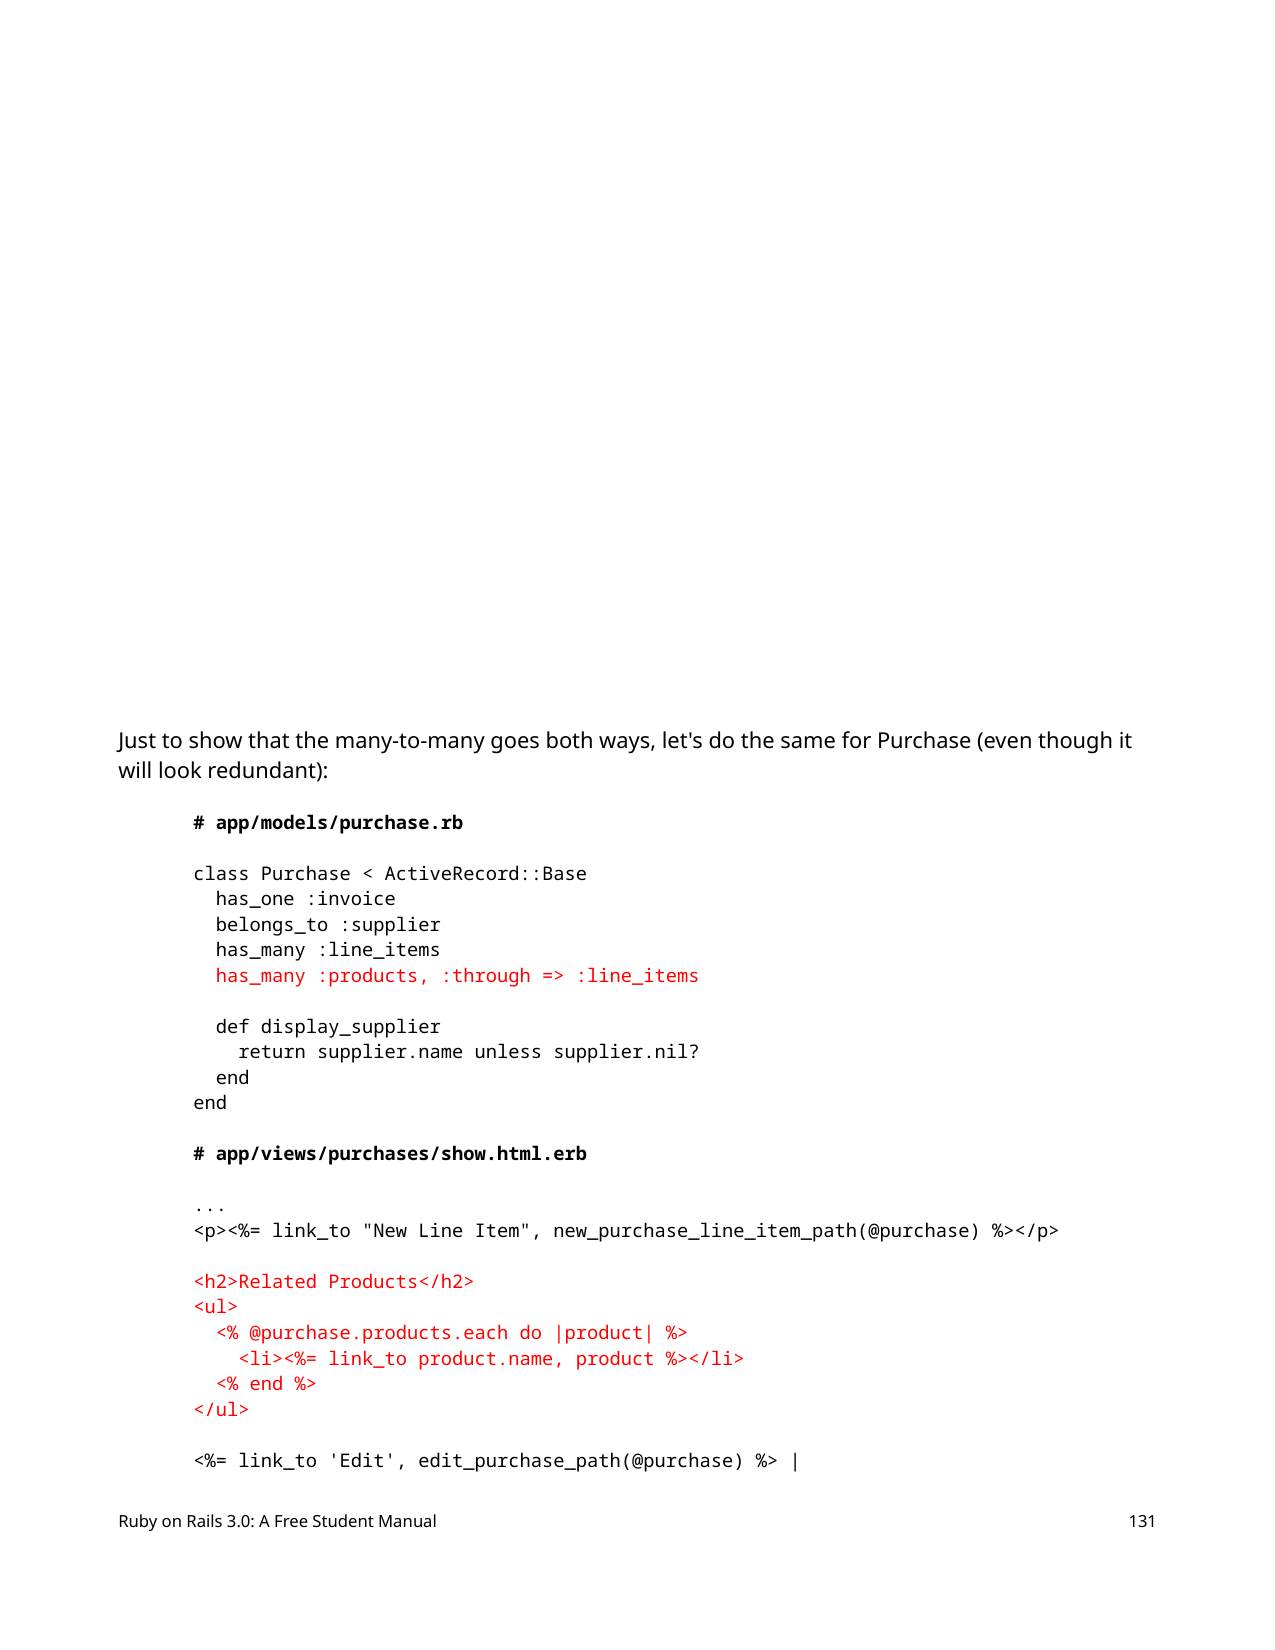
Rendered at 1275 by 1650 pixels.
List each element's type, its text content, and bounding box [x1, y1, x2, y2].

text # app/models/purchase.rb class Purchase < ActiveRecord::Base has_one :invoice belongs_to :supplier has_many :line_items has_many :products, :through => :line_items def display_supplier return supplier.name unless supplier.nil? end end # app/views/purchases/show.html.erb ... <p><%= link_to "New Line Item", new_purchase_line_item_path(@purchase) %></p> <h2>Related Products</h2> <ul> <% @purchase.products.each do |product| %> <li><%= link_to product.name, product %></li> <% end %> </ul> <%= link_to 'Edit', edit_purchase_path(@purchase) %> | [193, 809, 1157, 1472]
text Just to show that the many-to-many goes both ways, let's do the same for Purchase (even though it will look redundant): [118, 725, 1157, 785]
